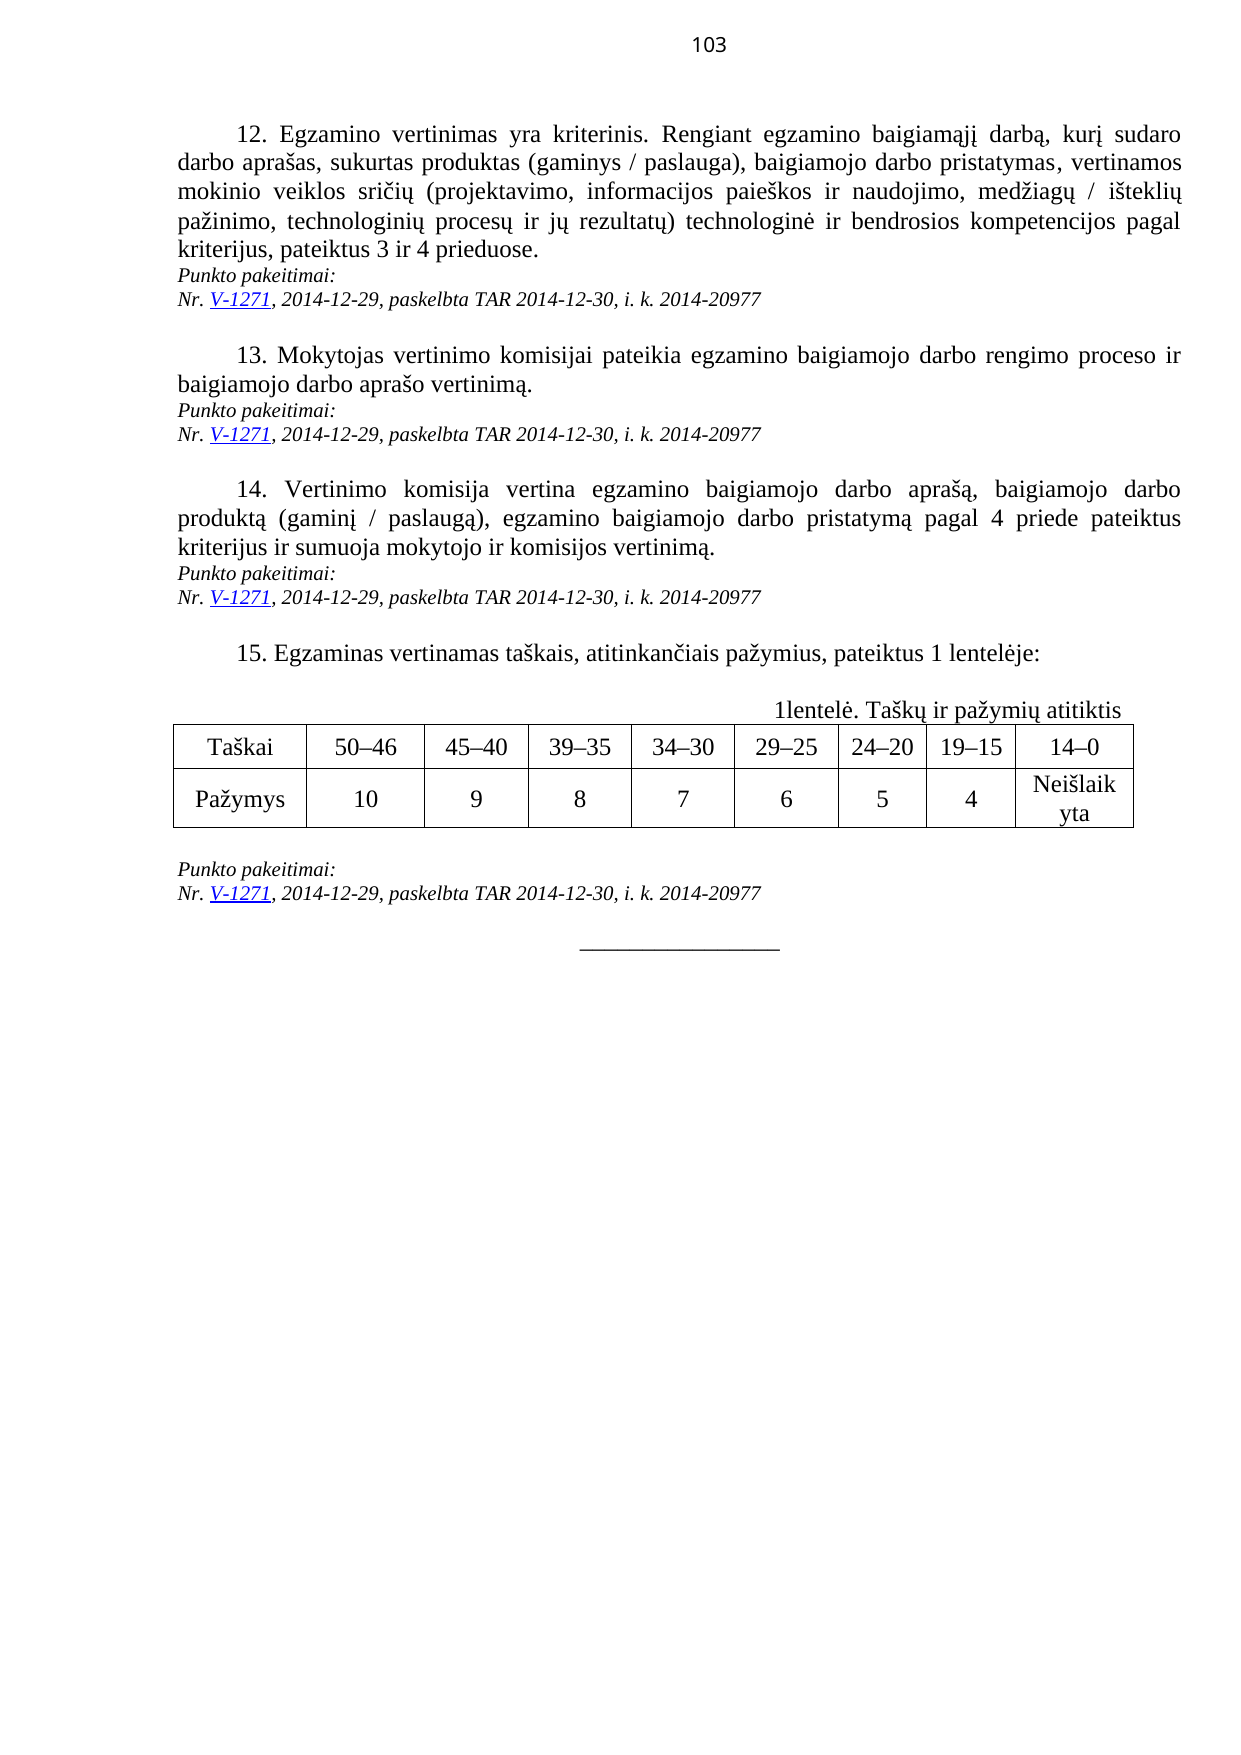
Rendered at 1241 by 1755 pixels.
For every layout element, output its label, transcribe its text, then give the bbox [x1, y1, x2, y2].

text 15. Egzaminas vertinamas taškais, atitinkančiais pažymius, pateiktus 1 lentelėje: [177, 638, 1182, 666]
table_cell Neišlaikyta [1016, 769, 1133, 827]
table_cell 5 [839, 769, 926, 827]
text Punkto pakeitimai: [177, 398, 1182, 422]
table_cell 10 [307, 769, 424, 827]
table_header 39–35 [529, 725, 631, 768]
table_header 24–20 [839, 725, 926, 768]
text –––––––––––––––– [177, 933, 1182, 962]
text Nr. V-1271, 2014-12-29, paskelbta TAR 2014-12-30, i. k. 2014-20977 [177, 422, 1182, 446]
text 1lentelė. Taškų ir pažymių atitiktis [177, 695, 1182, 724]
table_header 14–0 [1016, 725, 1133, 768]
text Punkto pakeitimai: [177, 857, 1182, 881]
text Nr. V-1271, 2014-12-29, paskelbta TAR 2014-12-30, i. k. 2014-20977 [177, 585, 1182, 609]
text 12. Egzamino vertinimas yra kriterinis. Rengiant egzamino baigiamąjį darbą, kurį sudaro darbo aprašas, sukurtas produktas (gaminys / paslauga), baigiamojo darbo pristatymas, vertinamos mokinio veiklos sričių (projektavimo, informacijos paieškos ir naudojimo, medžiagų / išteklių pažinimo, technologinių procesų ir jų rezultatų) technologinė ir bendrosios kompetencijos pagal kriterijus, pateiktus 3 ir 4 prieduose. [177, 119, 1182, 263]
table_cell 9 [425, 769, 528, 827]
text Punkto pakeitimai: [177, 263, 1182, 287]
table_header Taškai [174, 725, 306, 768]
table_header 50–46 [307, 725, 424, 768]
table_cell 7 [632, 769, 734, 827]
table_header 29–25 [735, 725, 838, 768]
table_cell 8 [529, 769, 631, 827]
table_cell 4 [927, 769, 1015, 827]
table_header 34–30 [632, 725, 734, 768]
text Nr. V-1271, 2014-12-29, paskelbta TAR 2014-12-30, i. k. 2014-20977 [177, 287, 1182, 311]
text 13. Mokytojas vertinimo komisijai pateikia egzamino baigiamojo darbo rengimo proceso ir baigiamojo darbo aprašo vertinimą. [177, 340, 1182, 398]
text Punkto pakeitimai: [177, 561, 1182, 585]
text 14. Vertinimo komisija vertina egzamino baigiamojo darbo aprašą, baigiamojo darbo produktą (gaminį / paslaugą), egzamino baigiamojo darbo pristatymą pagal 4 priede pateiktus kriterijus ir sumuoja mokytojo ir komisijos vertinimą. [177, 474, 1182, 561]
text Nr. V-1271, 2014-12-29, paskelbta TAR 2014-12-30, i. k. 2014-20977 [177, 881, 1182, 905]
table_cell Pažymys [174, 769, 306, 827]
table_header 19–15 [927, 725, 1015, 768]
table_cell 6 [735, 769, 838, 827]
table_header 45–40 [425, 725, 528, 768]
